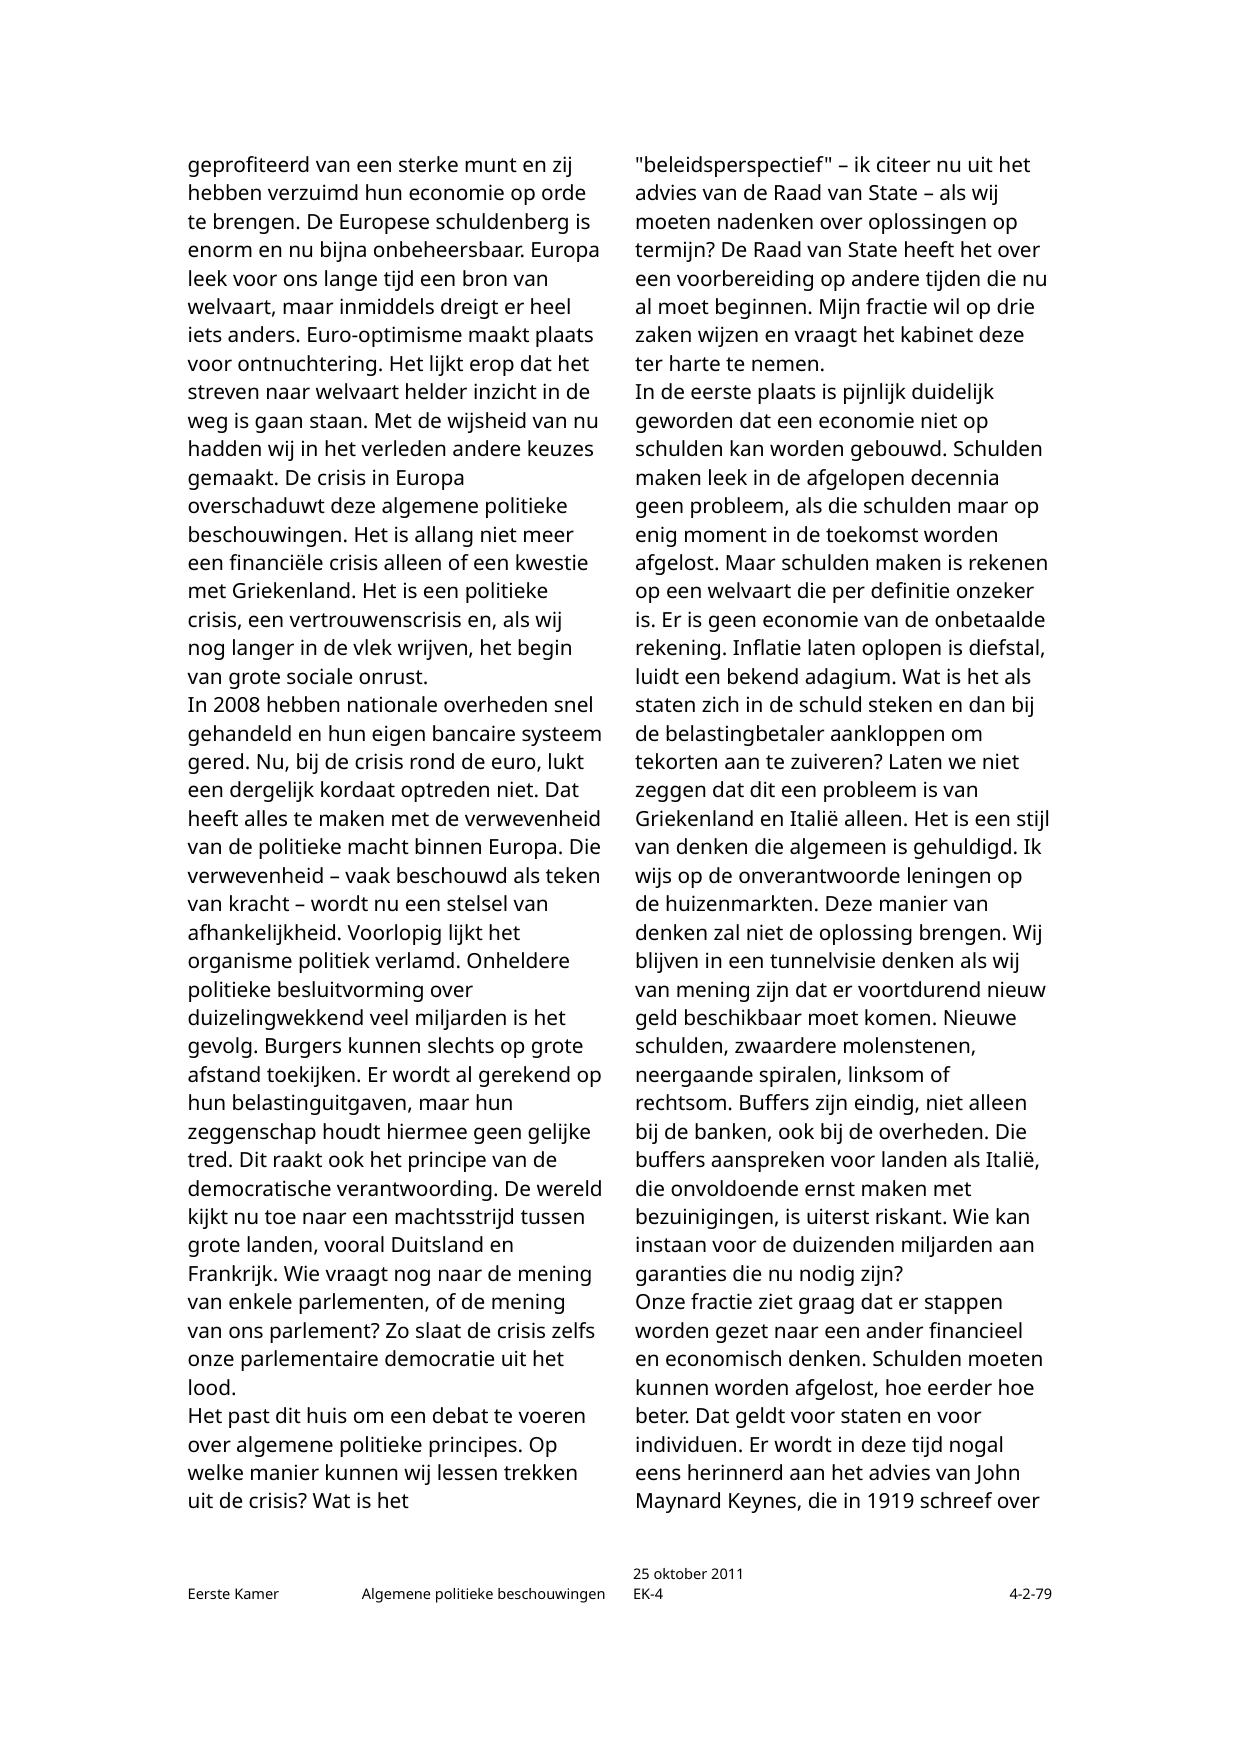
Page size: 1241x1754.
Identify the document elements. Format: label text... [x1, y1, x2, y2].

text "beleidsperspectief" – ik citeer nu uit het advies van de Raad van State – als wij moeten nadenken over oplossingen op termijn? De Raad van State heeft het over een voorbereiding op andere tijden die nu al moet beginnen. Mijn fractie wil op drie zaken wijzen en vraagt het kabinet deze ter harte te nemen. [635, 150, 1053, 377]
text In 2008 hebben nationale overheden snel gehandeld en hun eigen bancaire systeem gered. Nu, bij de crisis rond de euro, lukt een dergelijk kordaat optreden niet. Dat heeft alles te maken met de verwevenheid van de politieke macht binnen Europa. Die verwevenheid – vaak beschouwd als teken van kracht – wordt nu een stelsel van afhankelijkheid. Voorlopig lijkt het organisme politiek verlamd. Onheldere politieke besluitvorming over duizelingwekkend veel miljarden is het gevolg. Burgers kunnen slechts op grote afstand toekijken. Er wordt al gerekend op hun belastinguitgaven, maar hun zeggenschap houdt hiermee geen gelijke tred. Dit raakt ook het principe van de democratische verantwoording. De wereld kijkt nu toe naar een machtsstrijd tussen grote landen, vooral Duitsland en Frankrijk. Wie vraagt nog naar de mening van enkele parlementen, of de mening van ons parlement? Zo slaat de crisis zelfs onze parlementaire democratie uit het lood. [187, 690, 605, 1401]
text Het past dit huis om een debat te voeren over algemene politieke principes. Op welke manier kunnen wij lessen trekken uit de crisis? Wat is het [187, 1401, 605, 1515]
text In de eerste plaats is pijnlijk duidelijk geworden dat een economie niet op schulden kan worden gebouwd. Schulden maken leek in de afgelopen decennia geen probleem, als die schulden maar op enig moment in de toekomst worden afgelost. Maar schulden maken is rekenen op een welvaart die per definitie onzeker is. Er is geen economie van de onbetaalde rekening. Inflatie laten oplopen is diefstal, luidt een bekend adagium. Wat is het als staten zich in de schuld steken en dan bij de belastingbetaler aankloppen om tekorten aan te zuiveren? Laten we niet zeggen dat dit een probleem is van Griekenland en Italië alleen. Het is een stijl van denken die algemeen is gehuldigd. Ik wijs op de onverantwoorde leningen op de huizenmarkten. Deze manier van denken zal niet de oplossing brengen. Wij blijven in een tunnelvisie denken als wij van mening zijn dat er voortdurend nieuw geld beschikbaar moet komen. Nieuwe schulden, zwaardere molenstenen, neergaande spiralen, linksom of rechtsom. Buffers zijn eindig, niet alleen bij de banken, ook bij de overheden. Die buffers aanspreken voor landen als Italië, die onvoldoende ernst maken met bezuinigingen, is uiterst riskant. Wie kan instaan voor de duizenden miljarden aan garanties die nu nodig zijn? [635, 377, 1053, 1287]
text geprofiteerd van een sterke munt en zij hebben verzuimd hun economie op orde te brengen. De Europese schuldenberg is enorm en nu bijna onbeheersbaar. Europa leek voor ons lange tijd een bron van welvaart, maar inmiddels dreigt er heel iets anders. Euro-optimisme maakt plaats voor ontnuchtering. Het lijkt erop dat het streven naar welvaart helder inzicht in de weg is gaan staan. Met de wijsheid van nu hadden wij in het verleden andere keuzes gemaakt. De crisis in Europa overschaduwt deze algemene politieke beschouwingen. Het is allang niet meer een financiële crisis alleen of een kwestie met Griekenland. Het is een politieke crisis, een vertrouwenscrisis en, als wij nog langer in de vlek wrijven, het begin van grote sociale onrust. [187, 150, 605, 690]
text Onze fractie ziet graag dat er stappen worden gezet naar een ander financieel en economisch denken. Schulden moeten kunnen worden afgelost, hoe eerder hoe beter. Dat geldt voor staten en voor individuen. Er wordt in deze tijd nogal eens herinnerd aan het advies van John Maynard Keynes, die in 1919 schreef over [635, 1287, 1053, 1515]
